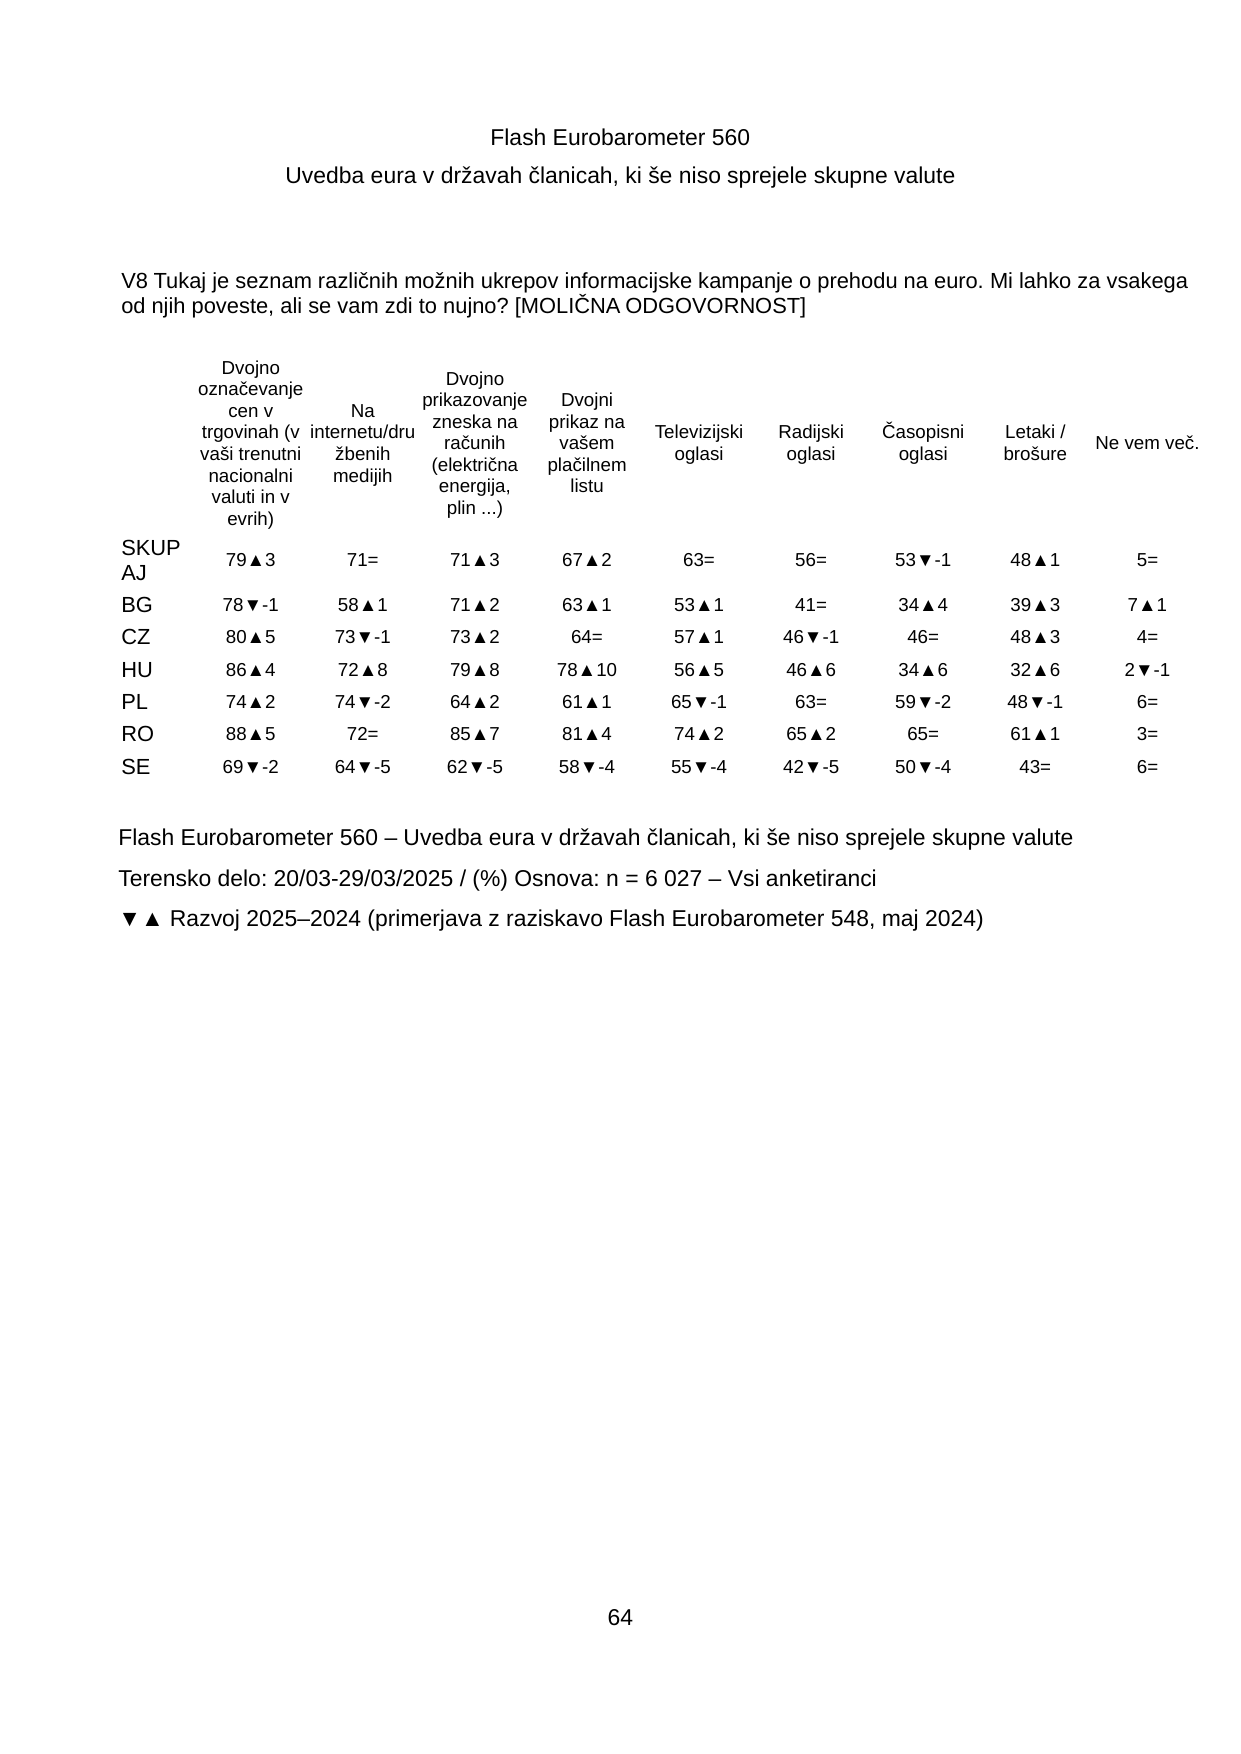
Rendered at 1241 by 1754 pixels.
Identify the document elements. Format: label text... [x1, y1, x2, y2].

table_cell 55▼-4 [643, 750, 755, 783]
text Terensko delo: 20/03-29/03/2025 / (%) Osnova: n = 6 027 – Vsi anketiranci [118, 864, 1122, 891]
table_cell Letaki / brošure [979, 354, 1091, 532]
table_cell [755, 321, 867, 354]
table_cell 61▲1 [531, 685, 643, 718]
table_cell 65= [867, 718, 979, 750]
table_cell 34▲4 [867, 588, 979, 621]
table_cell 57▲1 [643, 621, 755, 653]
table_cell BG [118, 588, 194, 621]
table_cell 79▲3 [195, 532, 307, 588]
table_cell SKUPAJ [118, 532, 194, 588]
table_cell 4= [1091, 621, 1203, 653]
table_cell Dvojno označevanje cen v trgovinah (v vaši trenutni nacionalni valuti in v evrih) [195, 354, 307, 532]
table_cell 58▼-4 [531, 750, 643, 783]
table_cell 46= [867, 621, 979, 653]
table_cell 32▲6 [979, 653, 1091, 685]
table_cell Dvojno prikazovanje zneska na računih (električna energija, plin ...) [419, 354, 531, 532]
table_cell [979, 321, 1091, 354]
table_cell 58▲1 [307, 588, 419, 621]
table_cell [419, 321, 531, 354]
table_cell [307, 321, 419, 354]
table_cell 74▲2 [643, 718, 755, 750]
table_header V8 Tukaj je seznam različnih možnih ukrepov informacijske kampanje o prehodu na euro. Mi lahko za vsakega od njih poveste, ali se vam zdi to nujno? [MOLIČNA ODGOVORNOST] [118, 265, 1203, 321]
table_cell 56= [755, 532, 867, 588]
table_cell [1091, 321, 1203, 354]
table_cell 50▼-4 [867, 750, 979, 783]
table_cell 43= [979, 750, 1091, 783]
table_cell SE [118, 750, 194, 783]
table_cell 53▲1 [643, 588, 755, 621]
table_cell 6= [1091, 685, 1203, 718]
table_cell 88▲5 [195, 718, 307, 750]
table_cell 48▲3 [979, 621, 1091, 653]
text Flash Eurobarometer 560 – Uvedba eura v državah članicah, ki še niso sprejele skupne valute [118, 823, 1122, 850]
table_cell 56▲5 [643, 653, 755, 685]
table_cell 7▲1 [1091, 588, 1203, 621]
table_cell 67▲2 [531, 532, 643, 588]
table_cell 48▼-1 [979, 685, 1091, 718]
table_cell [195, 321, 307, 354]
table_cell 71▲3 [419, 532, 531, 588]
table_cell 65▲2 [755, 718, 867, 750]
table_cell 74▲2 [195, 685, 307, 718]
table_cell 72= [307, 718, 419, 750]
table_cell 78▲10 [531, 653, 643, 685]
table_cell 63▲1 [531, 588, 643, 621]
table_cell 69▼-2 [195, 750, 307, 783]
table_cell 34▲6 [867, 653, 979, 685]
table_cell 78▼-1 [195, 588, 307, 621]
table_cell 64= [531, 621, 643, 653]
table_cell Televizijski oglasi [643, 354, 755, 532]
table_cell Dvojni prikaz na vašem plačilnem listu [531, 354, 643, 532]
table_cell 2▼-1 [1091, 653, 1203, 685]
table_cell 63= [643, 532, 755, 588]
table_cell 73▼-1 [307, 621, 419, 653]
table_cell 65▼-1 [643, 685, 755, 718]
table_cell CZ [118, 621, 194, 653]
table_cell 79▲8 [419, 653, 531, 685]
table_cell 46▲6 [755, 653, 867, 685]
table_cell 61▲1 [979, 718, 1091, 750]
table_cell HU [118, 653, 194, 685]
text ▼▲ Razvoj 2025–2024 (primerjava z raziskavo Flash Eurobarometer 548, maj 2024) [118, 905, 1122, 932]
table_cell 53▼-1 [867, 532, 979, 588]
table_cell [531, 321, 643, 354]
table_cell 80▲5 [195, 621, 307, 653]
table_cell PL [118, 685, 194, 718]
table_cell [118, 354, 194, 532]
table_cell 46▼-1 [755, 621, 867, 653]
table_cell [643, 321, 755, 354]
table_cell 63= [755, 685, 867, 718]
table_cell 3= [1091, 718, 1203, 750]
table_cell [867, 321, 979, 354]
table_cell Radijski oglasi [755, 354, 867, 532]
table_cell 73▲2 [419, 621, 531, 653]
table_cell 72▲8 [307, 653, 419, 685]
table_cell 5= [1091, 532, 1203, 588]
table_cell 59▼-2 [867, 685, 979, 718]
table_cell 74▼-2 [307, 685, 419, 718]
table_cell 86▲4 [195, 653, 307, 685]
table_cell 39▲3 [979, 588, 1091, 621]
table_cell [118, 321, 194, 354]
table_cell 64▲2 [419, 685, 531, 718]
table_cell 42▼-5 [755, 750, 867, 783]
table_cell 85▲7 [419, 718, 531, 750]
table_cell 6= [1091, 750, 1203, 783]
table_cell 81▲4 [531, 718, 643, 750]
table_cell RO [118, 718, 194, 750]
table_cell Ne vem več. [1091, 354, 1203, 532]
table_cell 64▼-5 [307, 750, 419, 783]
table_cell 48▲1 [979, 532, 1091, 588]
table_cell 41= [755, 588, 867, 621]
table_cell Na internetu/družbenih medijih [307, 354, 419, 532]
table_cell 71▲2 [419, 588, 531, 621]
table_cell 71= [307, 532, 419, 588]
table_cell 62▼-5 [419, 750, 531, 783]
table_cell Časopisni oglasi [867, 354, 979, 532]
